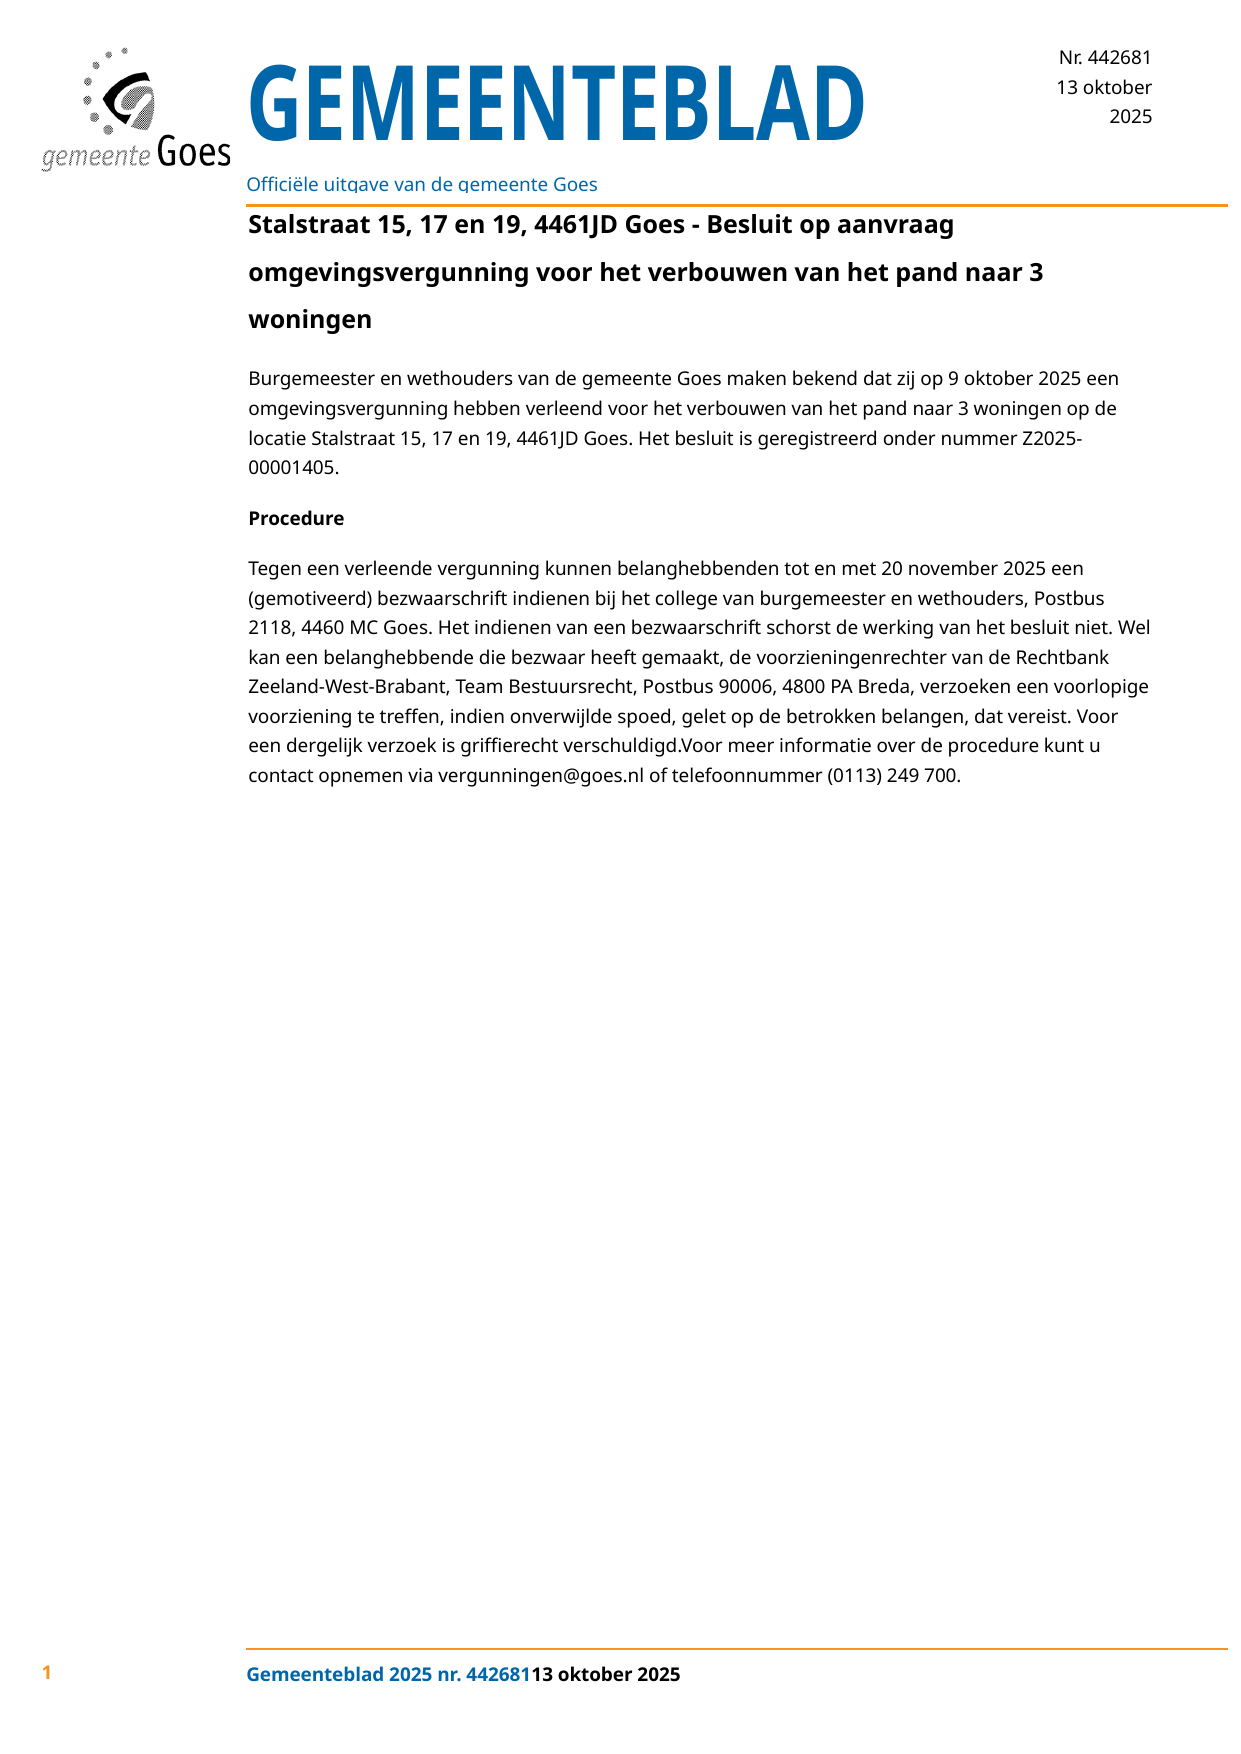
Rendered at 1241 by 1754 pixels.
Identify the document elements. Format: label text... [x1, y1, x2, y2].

text Procedure [248, 505, 1152, 530]
text Burgemeester en wethouders van de gemeente Goes maken bekend dat zij op 9 oktober 2025 een omgevingsvergunning hebben verleend voor het verbouwen van het pand naar 3 woningen op de locatie Stalstraat 15, 17 en 19, 4461JD Goes. Het besluit is geregistreerd onder nummer Z2025-00001405. [248, 366, 1152, 480]
picture [41, 47, 231, 172]
text Stalstraat 15, 17 en 19, 4461JD Goes - Besluit op aanvraag omgevingsvergunning voor het verbouwen van het pand naar 3 woningen [248, 207, 1152, 336]
text Tegen een verleende vergunning kunnen belanghebbenden tot en met 20 november 2025 een (gemotiveerd) bezwaarschrift indienen bij het college van burgemeester en wethouders, Postbus 2118, 4460 MC Goes. Het indienen van een bezwaarschrift schorst de werking van het besluit niet. Wel kan een belanghebbende die bezwaar heeft gemaakt, de voorzieningenrechter van de Rechtbank Zeeland-West-Brabant, Team Bestuursrecht, Postbus 90006, 4800 PA Breda, verzoeken een voorlopige voorziening te treffen, indien onverwijlde spoed, gelet op de betrokken belangen, dat vereist. Voor een dergelijk verzoek is griffierecht verschuldigd.Voor meer informatie over de procedure kunt u contact opnemen via vergunningen@goes.nl of telefoonnummer (0113) 249 700. [248, 555, 1152, 788]
